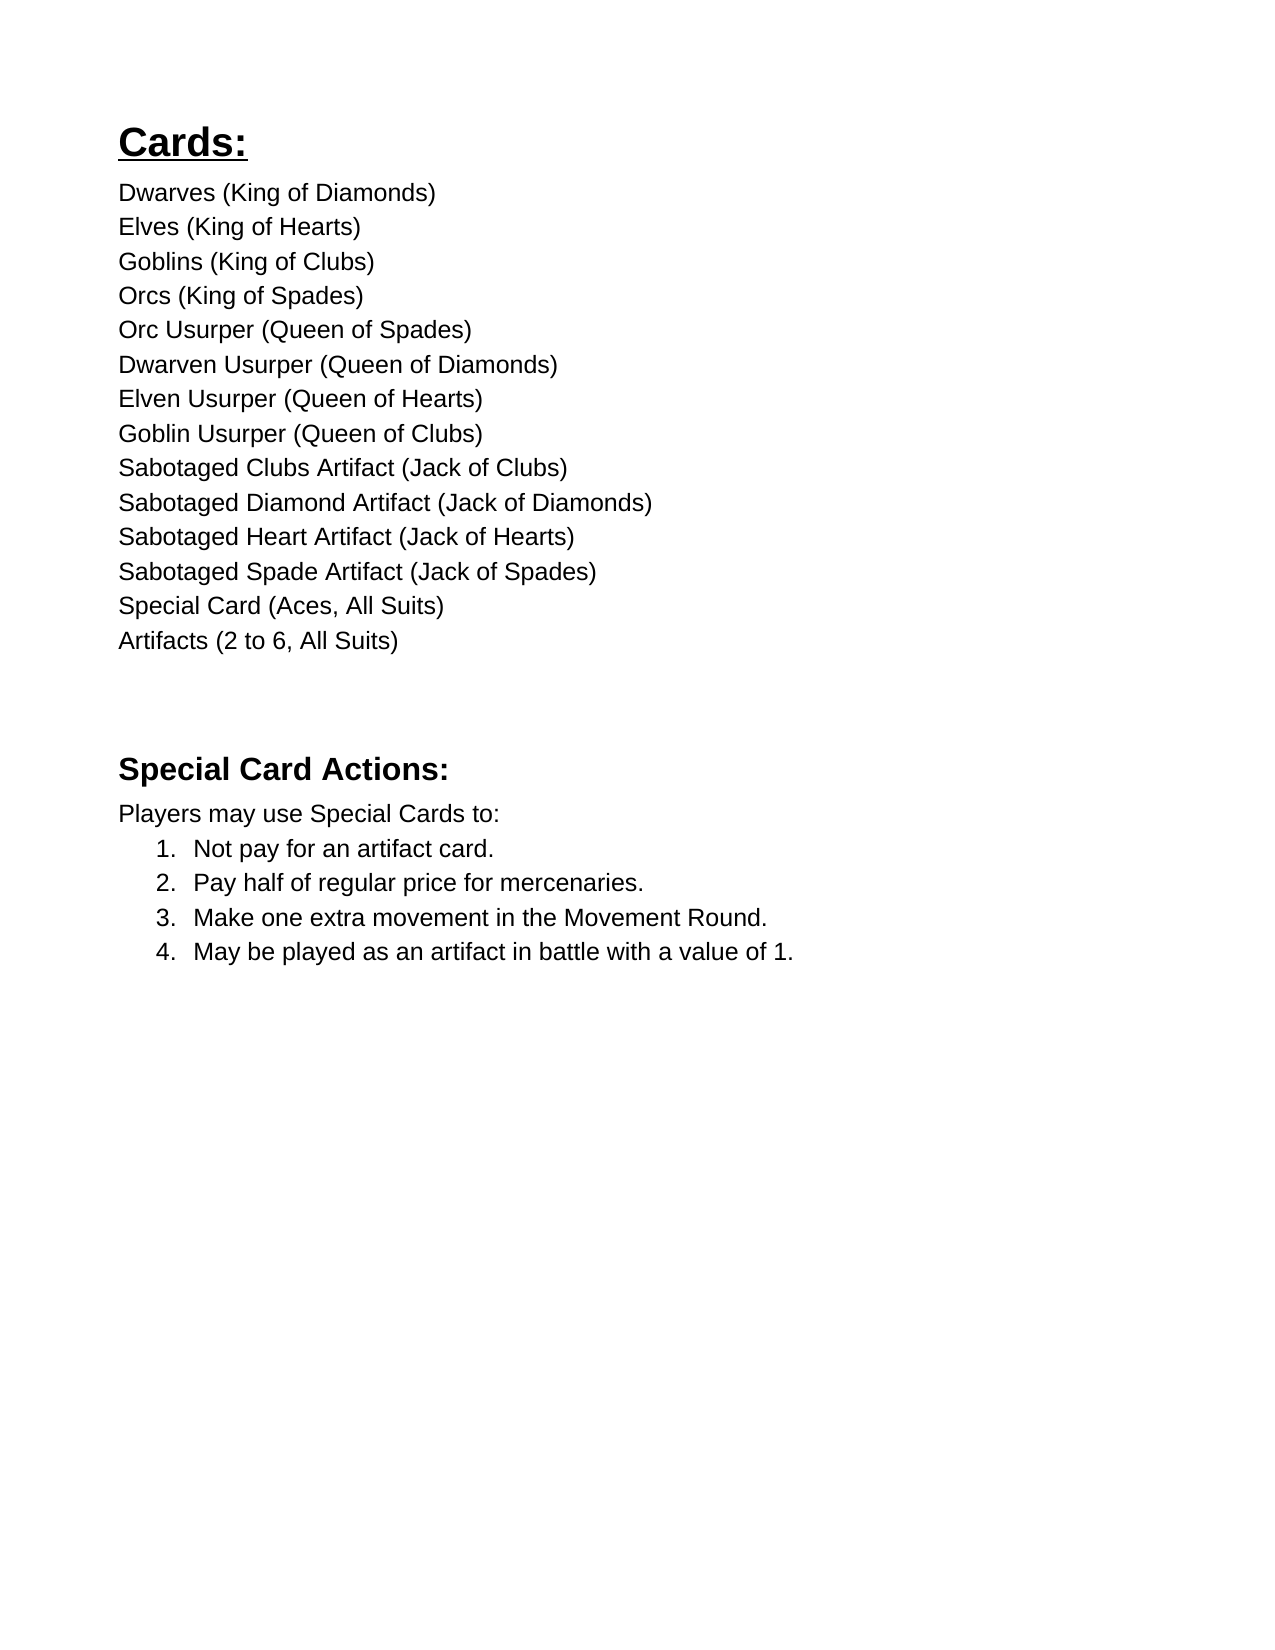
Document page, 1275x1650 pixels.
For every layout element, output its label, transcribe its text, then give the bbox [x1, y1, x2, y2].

list May be played as an artifact in battle with a value of 1. [156, 937, 1157, 966]
text Sabotaged Spade Artifact (Jack of Spades) [118, 557, 1157, 586]
text Players may use Special Cards to: [118, 799, 1157, 828]
text Orcs (King of Spades) [118, 281, 1157, 310]
text Orc Usurper (Queen of Spades) [118, 316, 1157, 344]
list Pay half of regular price for mercenaries. [156, 868, 1157, 897]
text Special Card (Aces, All Suits) [118, 591, 1157, 620]
text Sabotaged Diamond Artifact (Jack of Diamonds) [118, 488, 1157, 517]
text Sabotaged Heart Artifact (Jack of Hearts) [118, 522, 1157, 551]
text Dwarves (King of Diamonds) [118, 178, 1157, 206]
text Dwarven Usurper (Queen of Diamonds) [118, 350, 1157, 379]
list Make one extra movement in the Movement Round. [156, 903, 1157, 932]
text Goblin Usurper (Queen of Clubs) [118, 419, 1157, 448]
list Not pay for an artifact card. [156, 834, 1157, 863]
text Elves (King of Hearts) [118, 212, 1157, 241]
text Elven Usurper (Queen of Hearts) [118, 384, 1157, 413]
text Artifacts (2 to 6, All Suits) [118, 626, 1157, 654]
text Goblins (King of Clubs) [118, 247, 1157, 275]
text Sabotaged Clubs Artifact (Jack of Clubs) [118, 453, 1157, 482]
subtitle Cards: [118, 118, 1157, 165]
subtitle Special Card Actions: [118, 750, 1157, 787]
